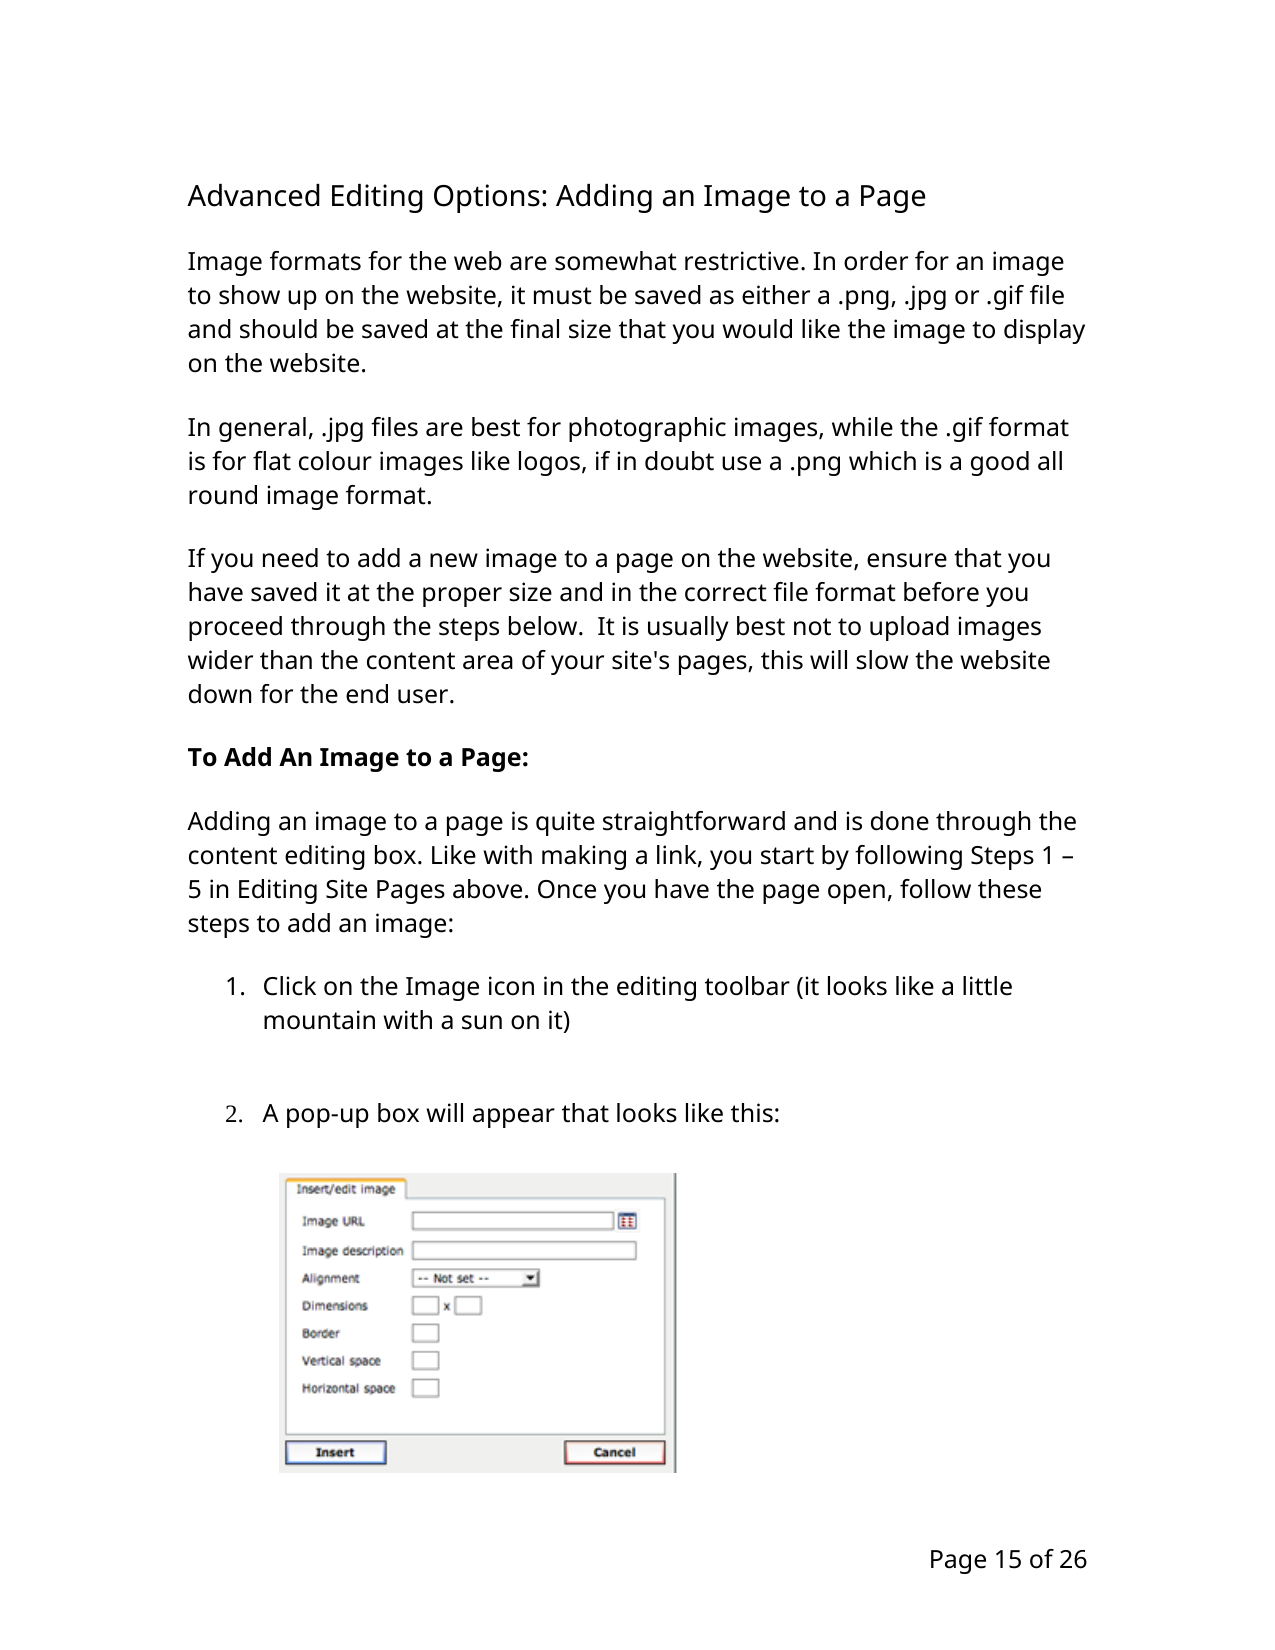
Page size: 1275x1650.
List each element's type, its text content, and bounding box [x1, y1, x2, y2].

list A pop-up box will appear that looks like this: [225, 1096, 1087, 1482]
text Image formats for the web are somewhat restrictive. In order for an image to show up on the website, it must be saved as either a .png, .jpg or .gif file and should be saved at the final size that you would like the image to display on the website. [187, 244, 1087, 380]
subtitle Advanced Editing Options: Adding an Image to a Page [187, 175, 1087, 215]
text If you need to add a new image to a page on the website, ensure that you have saved it at the proper size and in the correct file format before you proceed through the steps below. It is usually best not to upload images wider than the content area of your site's pages, this will slow the website down for the end user. [187, 541, 1087, 711]
list Click on the Image icon in the editing toolbar (it looks like a little mountain with a sun on it) [225, 969, 1087, 1071]
text Adding an image to a page is quite straightforward and is done through the content editing box. Like with making a link, you start by following Steps 1 – 5 in Editing Site Pages above. Once you have the page open, follow these steps to add an image: [187, 803, 1087, 939]
picture [279, 1173, 677, 1473]
text To Add An Image to a Page: [187, 740, 1087, 774]
text In general, .jpg files are best for photographic images, while the .gif format is for flat colour images like logos, if in doubt use a .png which is a good all round image format. [187, 409, 1087, 511]
